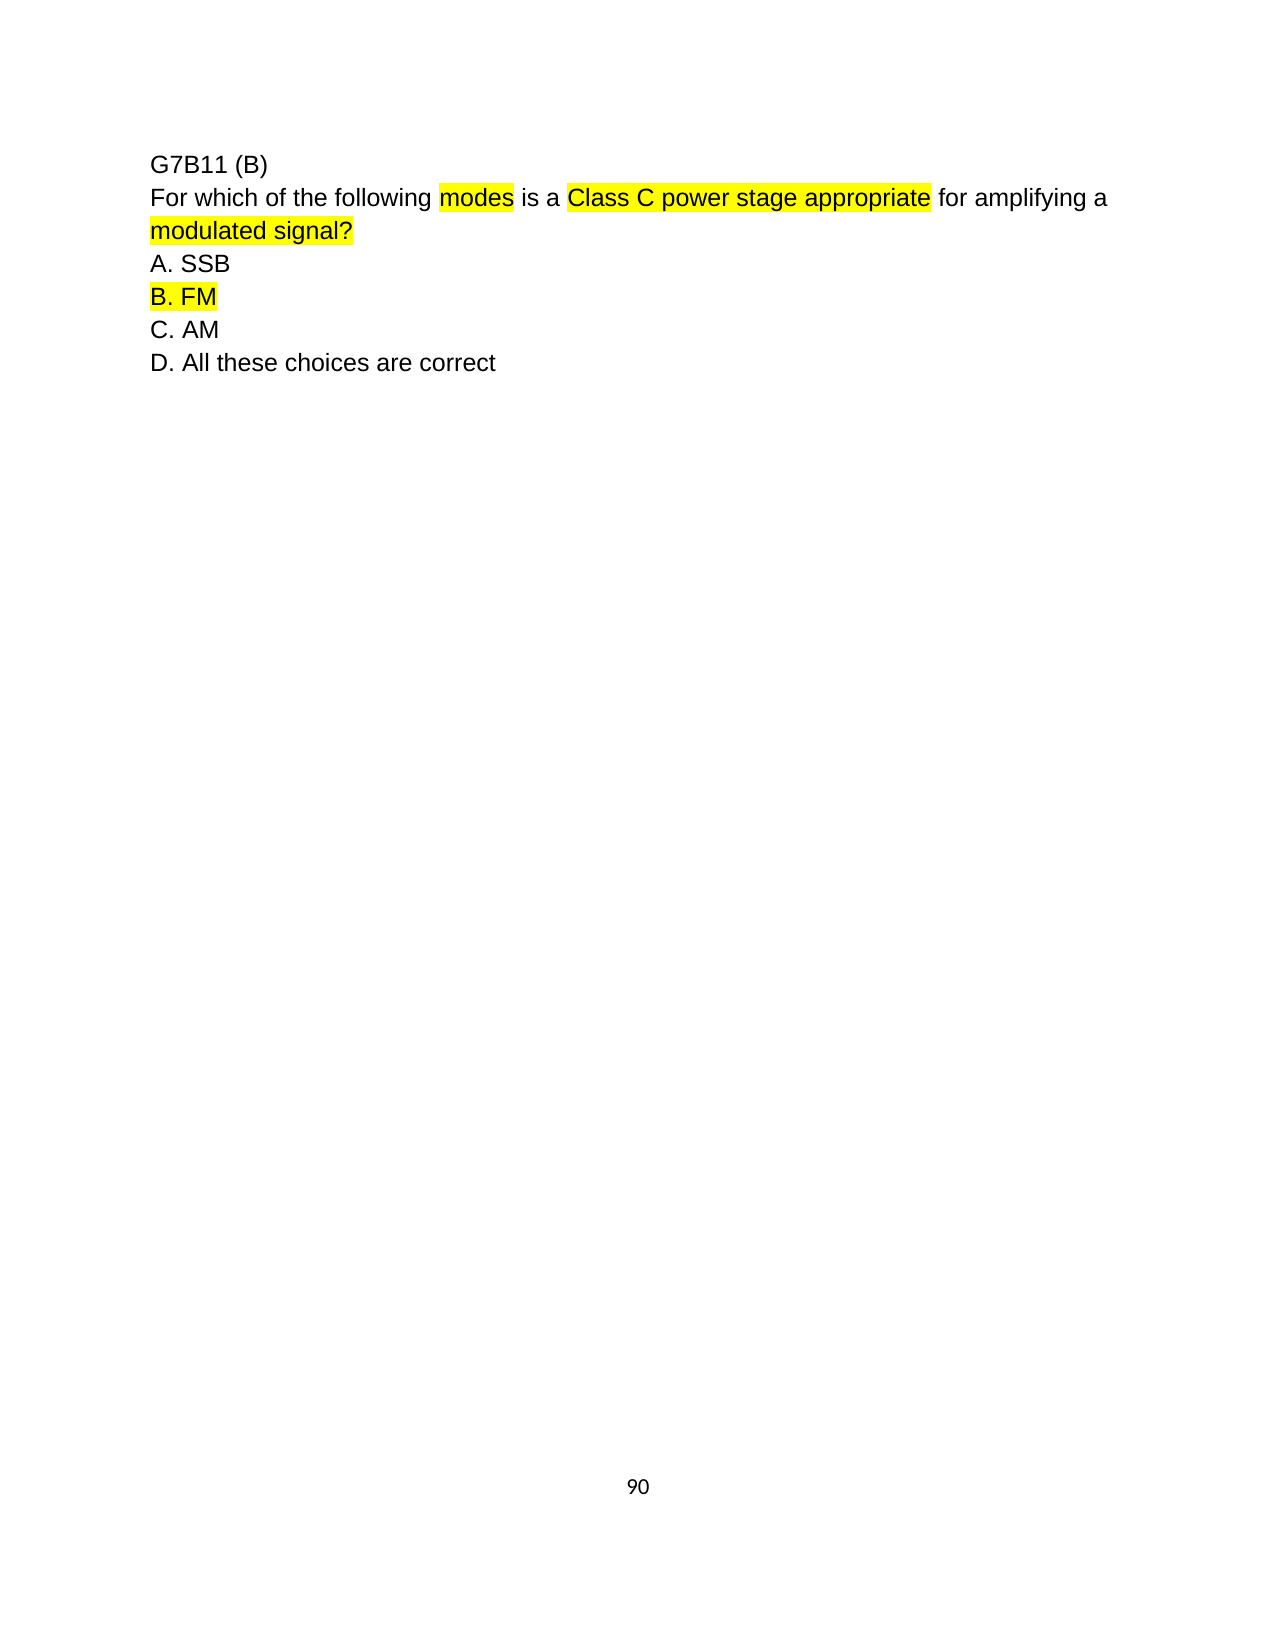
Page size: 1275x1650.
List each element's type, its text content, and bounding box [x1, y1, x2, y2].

text G7B11 (B) For which of the following modes is a Class C power stage appropriate for amplifying a modulated signal? A. SSB B. FM C. AM D. All these choices are correct [150, 150, 1125, 377]
